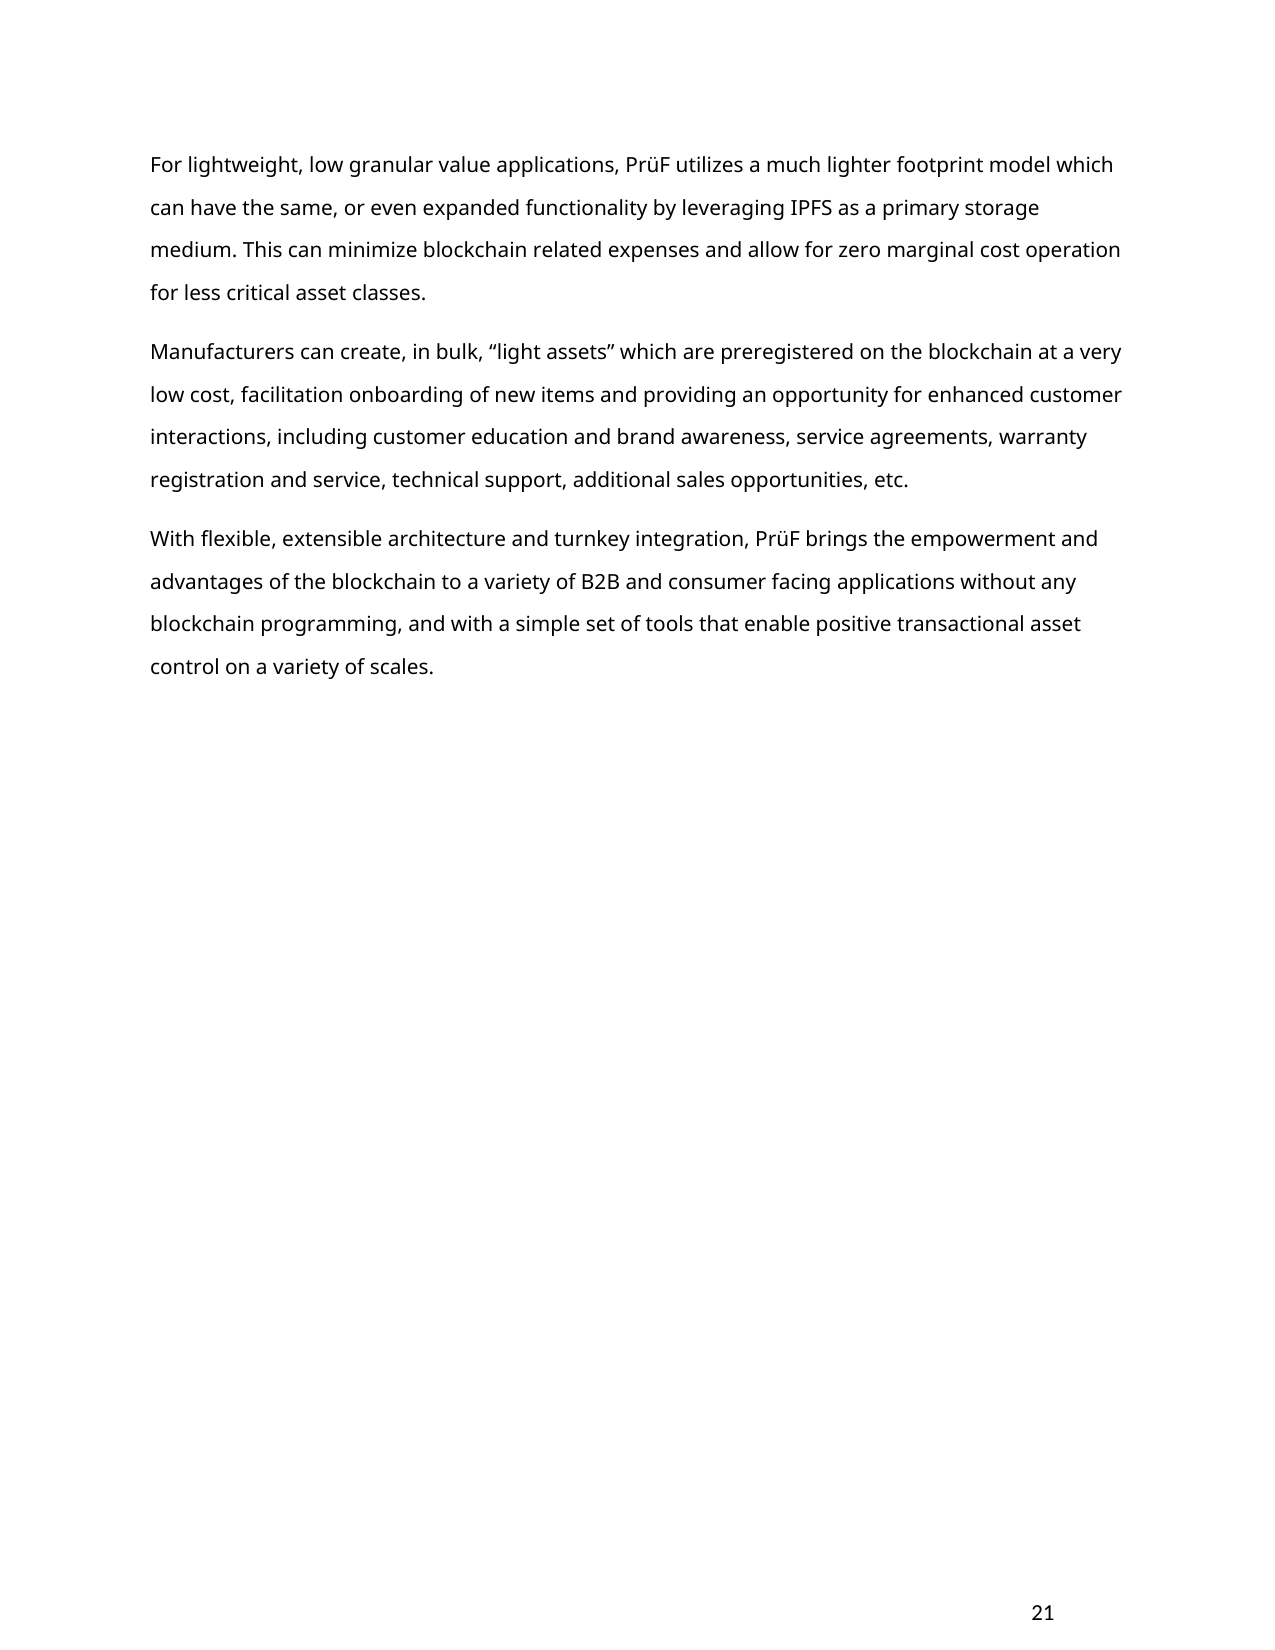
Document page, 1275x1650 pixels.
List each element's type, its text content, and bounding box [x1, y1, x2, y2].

text With flexible, extensible architecture and turnkey integration, PrüF brings the empowerment and advantages of the blockchain to a variety of B2B and consumer facing applications without any blockchain programming, and with a simple set of tools that enable positive transactional asset control on a variety of scales. [150, 524, 1125, 680]
text For lightweight, low granular value applications, PrüF utilizes a much lighter footprint model which can have the same, or even expanded functionality by leveraging IPFS as a primary storage medium. This can minimize blockchain related expenses and allow for zero marginal cost operation for less critical asset classes. [150, 150, 1125, 306]
text Manufacturers can create, in bulk, “light assets” which are preregistered on the blockchain at a very low cost, facilitation onboarding of new items and providing an opportunity for enhanced customer interactions, including customer education and brand awareness, service agreements, warranty registration and service, technical support, additional sales opportunities, etc. [150, 337, 1125, 493]
